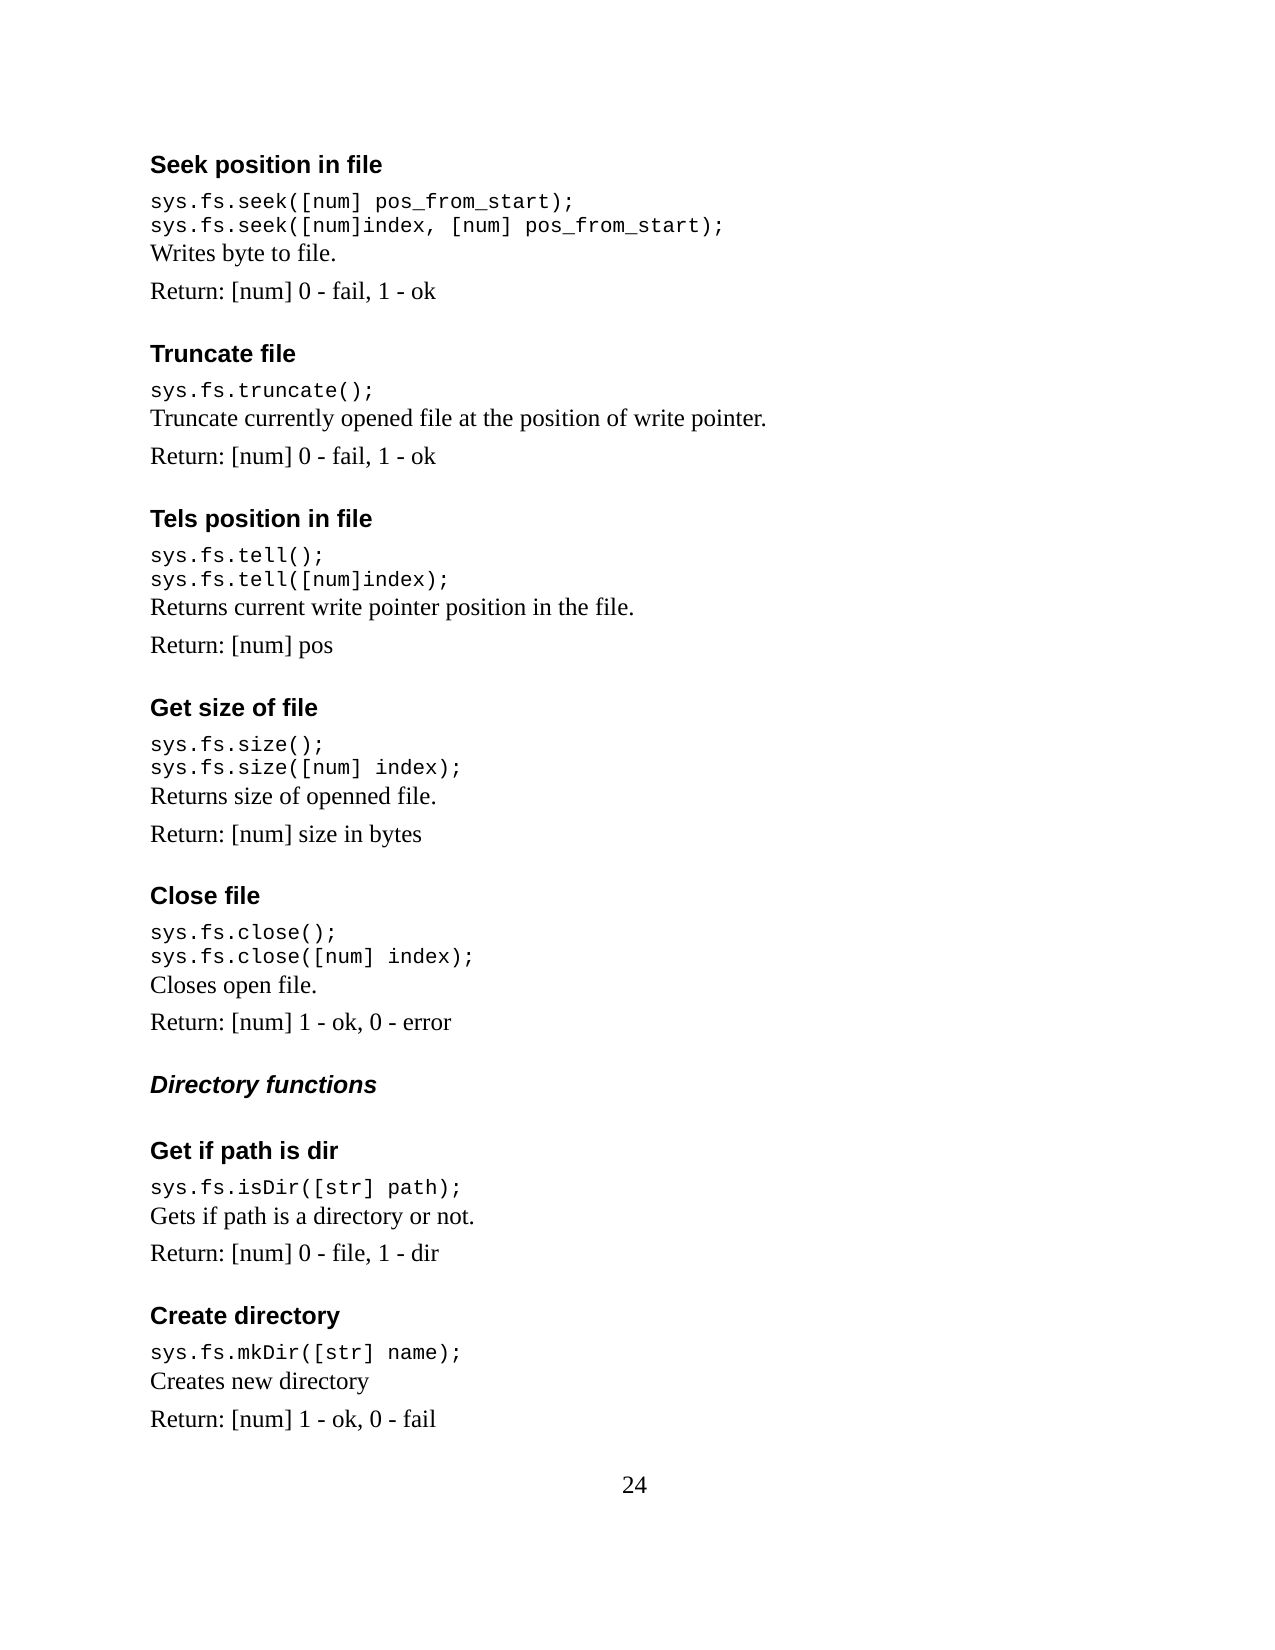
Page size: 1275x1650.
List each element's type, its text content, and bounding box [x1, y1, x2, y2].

text sys.fs.size(); [150, 734, 1125, 757]
subtitle Get if path is dir [150, 1136, 1125, 1165]
text Gets if path is a directory or not. [150, 1201, 1125, 1229]
subtitle Close file [150, 881, 1125, 910]
subtitle Directory functions [150, 1070, 1125, 1099]
text Return: [num] 0 - file, 1 - dir [150, 1238, 1125, 1267]
subtitle Truncate file [150, 339, 1125, 367]
subtitle Tels position in file [150, 504, 1125, 532]
text Return: [num] 0 - fail, 1 - ok [150, 441, 1125, 470]
text sys.fs.close([num] index); [150, 946, 1125, 970]
text Return: [num] 1 - ok, 0 - error [150, 1007, 1125, 1036]
text Returns current write pointer position in the file. [150, 592, 1125, 621]
text Returns size of openned file. [150, 781, 1125, 810]
text Return: [num] size in bytes [150, 819, 1125, 847]
text Creates new directory [150, 1366, 1125, 1395]
text sys.fs.tell(); [150, 545, 1125, 568]
text Return: [num] pos [150, 630, 1125, 659]
text sys.fs.truncate(); [150, 380, 1125, 403]
text sys.fs.close(); [150, 922, 1125, 946]
text sys.fs.tell([num]index); [150, 568, 1125, 592]
text sys.fs.isDir([str] path); [150, 1177, 1125, 1201]
text sys.fs.mkDir([str] name); [150, 1342, 1125, 1366]
text sys.fs.seek([num]index, [num] pos_from_start); [150, 215, 1125, 238]
text Truncate currently opened file at the position of write pointer. [150, 403, 1125, 432]
text Writes byte to file. [150, 238, 1125, 267]
subtitle Get size of file [150, 693, 1125, 721]
text Return: [num] 0 - fail, 1 - ok [150, 276, 1125, 305]
text sys.fs.seek([num] pos_from_start); [150, 191, 1125, 215]
subtitle Seek position in file [150, 150, 1125, 178]
subtitle Create directory [150, 1301, 1125, 1330]
text Closes open file. [150, 970, 1125, 998]
text sys.fs.size([num] index); [150, 757, 1125, 781]
text Return: [num] 1 - ok, 0 - fail [150, 1404, 1125, 1432]
